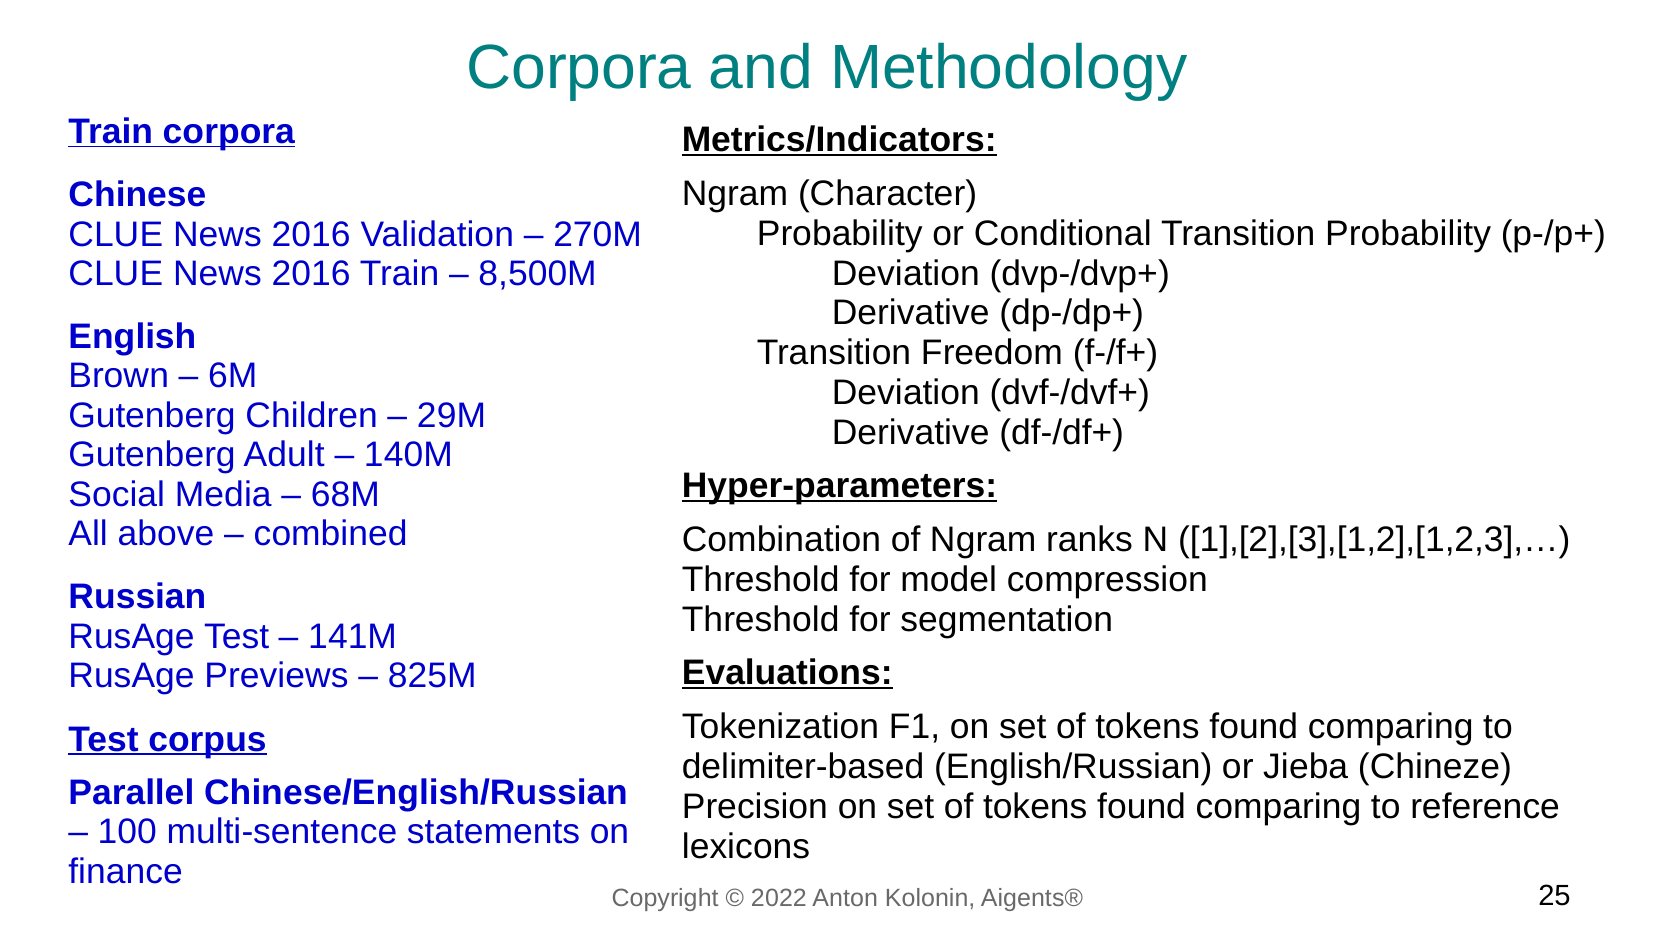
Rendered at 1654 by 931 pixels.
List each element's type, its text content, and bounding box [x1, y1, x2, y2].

text_box Metrics/Indicators: Ngram (Character) Probability or Conditional Transition Probability (p-/p+) Deviation (dvp-/dvp+) Derivative (dp-/dp+) Transition Freedom (f-/f+) Deviation (dvf-/dvf+) Derivative (df-/df+) Hyper-parameters: Combination of Ngram ranks N ([1],[2],[3],[1,2],[1,2,3],…) Threshold for model compression Threshold for segmentation Evaluations: Tokenization F1, on set of tokens found comparing to delimiter-based (English/Russian) or Jieba (Chineze) Precision on set of tokens found comparing to reference lexicons [667, 112, 1641, 897]
text_box Corpora and Methodology [0, 0, 1630, 135]
text_box Train corpora Chinese CLUE News 2016 Validation – 270M CLUE News 2016 Train – 8,500M English Brown – 6M Gutenberg Children – 29M Gutenberg Adult – 140M Social Media – 68M All above – combined Russian RusAge Test – 141M RusAge Previews – 825M Test corpus Parallel Chinese/English/Russian – 100 multi-sentence statements on finance [53, 102, 675, 898]
